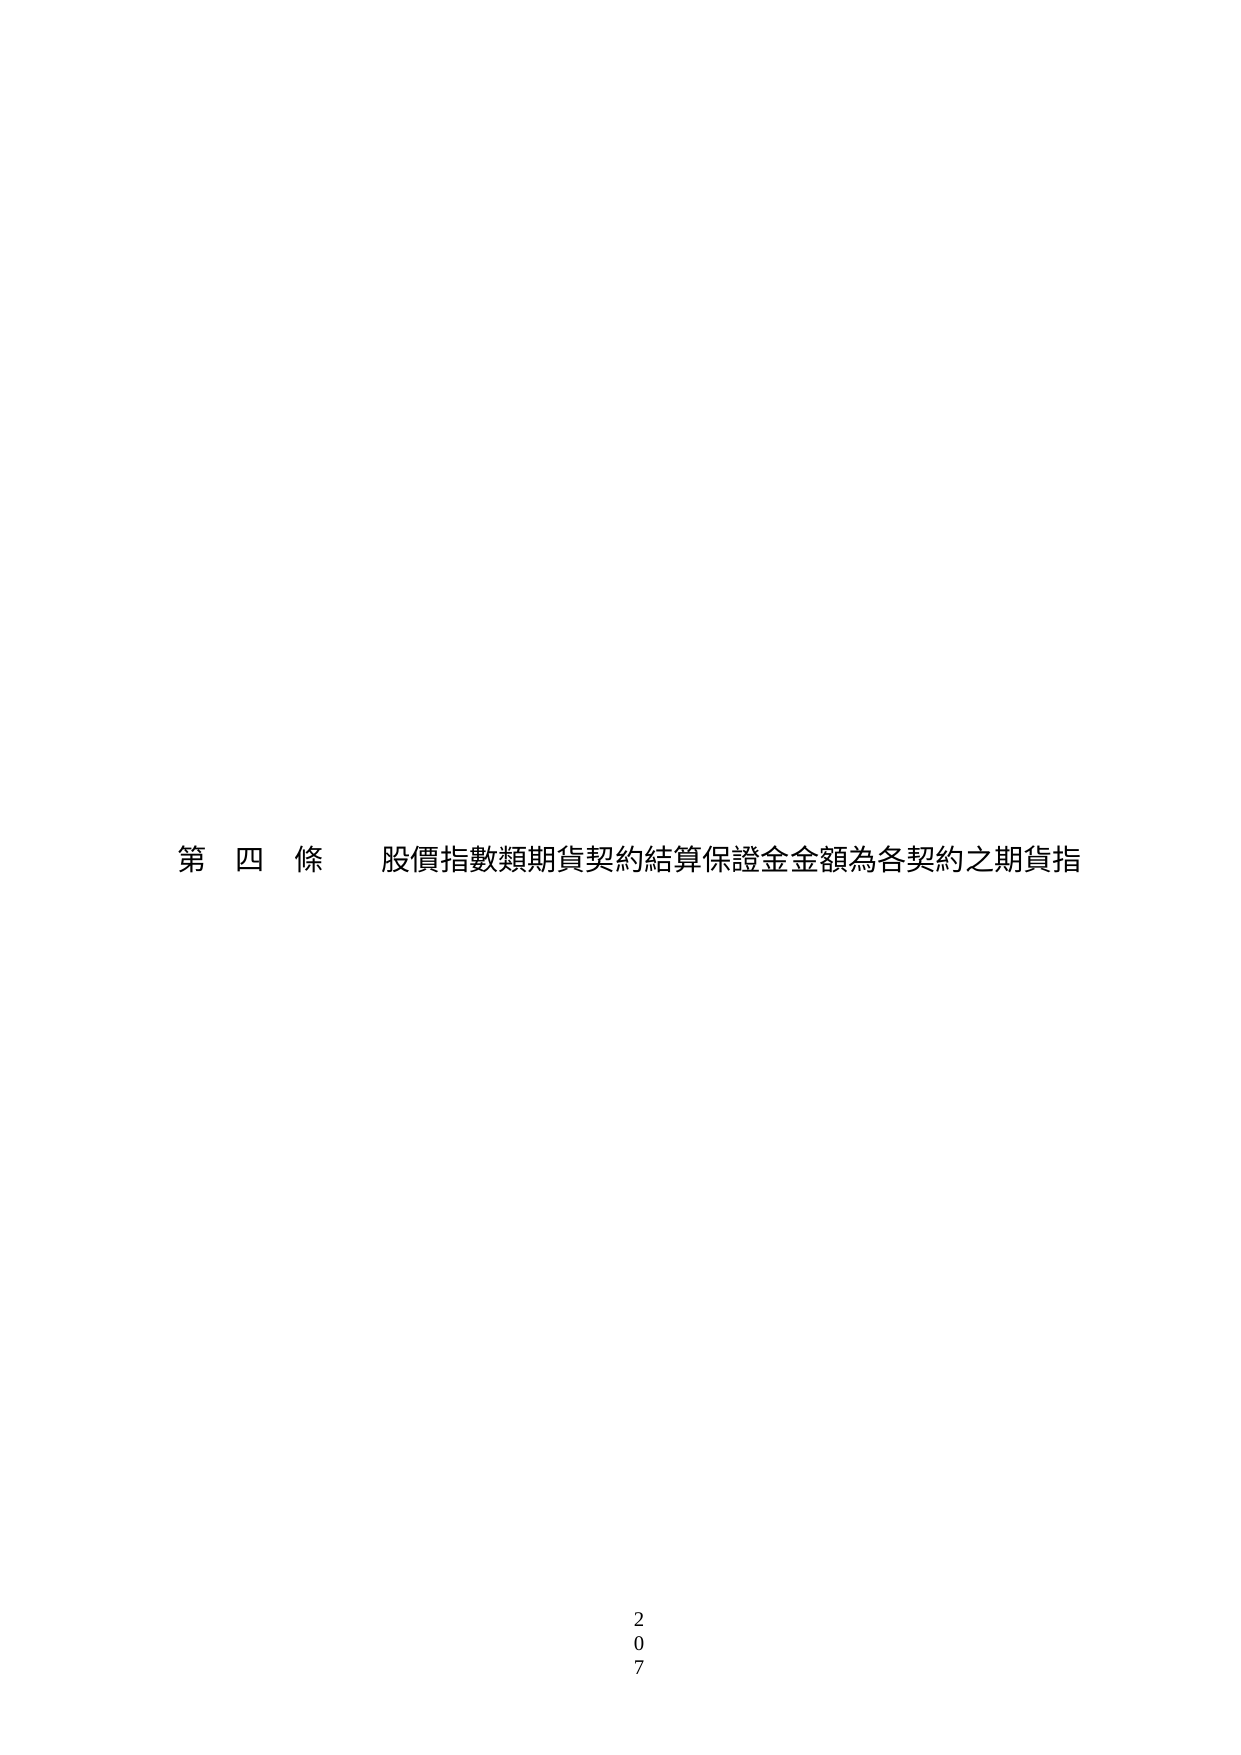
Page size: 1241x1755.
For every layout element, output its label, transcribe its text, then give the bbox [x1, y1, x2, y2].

text 第 四 條 股價指數類期貨契約結算保證金金額為各契約之期貨指 [177, 816, 1093, 879]
